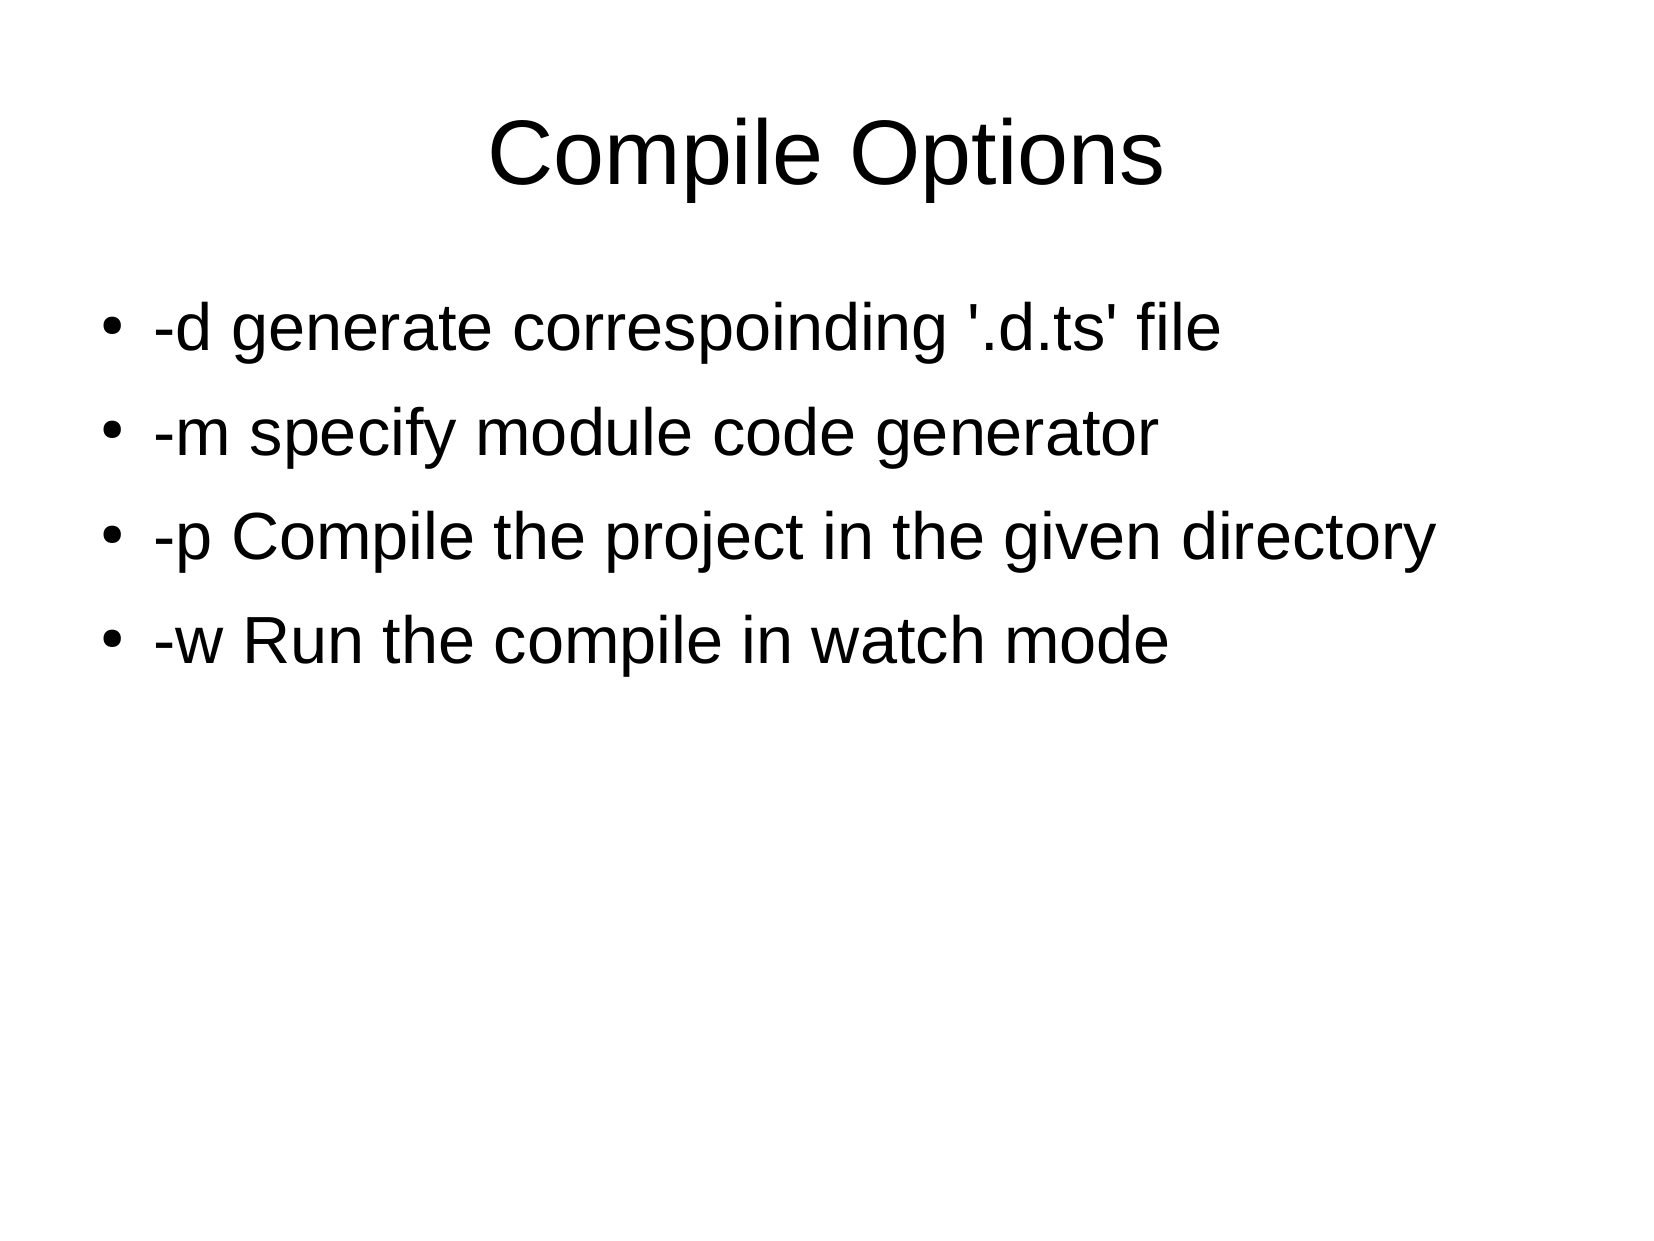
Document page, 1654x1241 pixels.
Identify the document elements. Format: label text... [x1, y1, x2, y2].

title Compile Options [82, 49, 1571, 257]
list -d generate correspoinding '.d.ts' file -m specify module code generator -p Compile the project in the given directory -w Run the compile in watch mode [82, 290, 1571, 1010]
